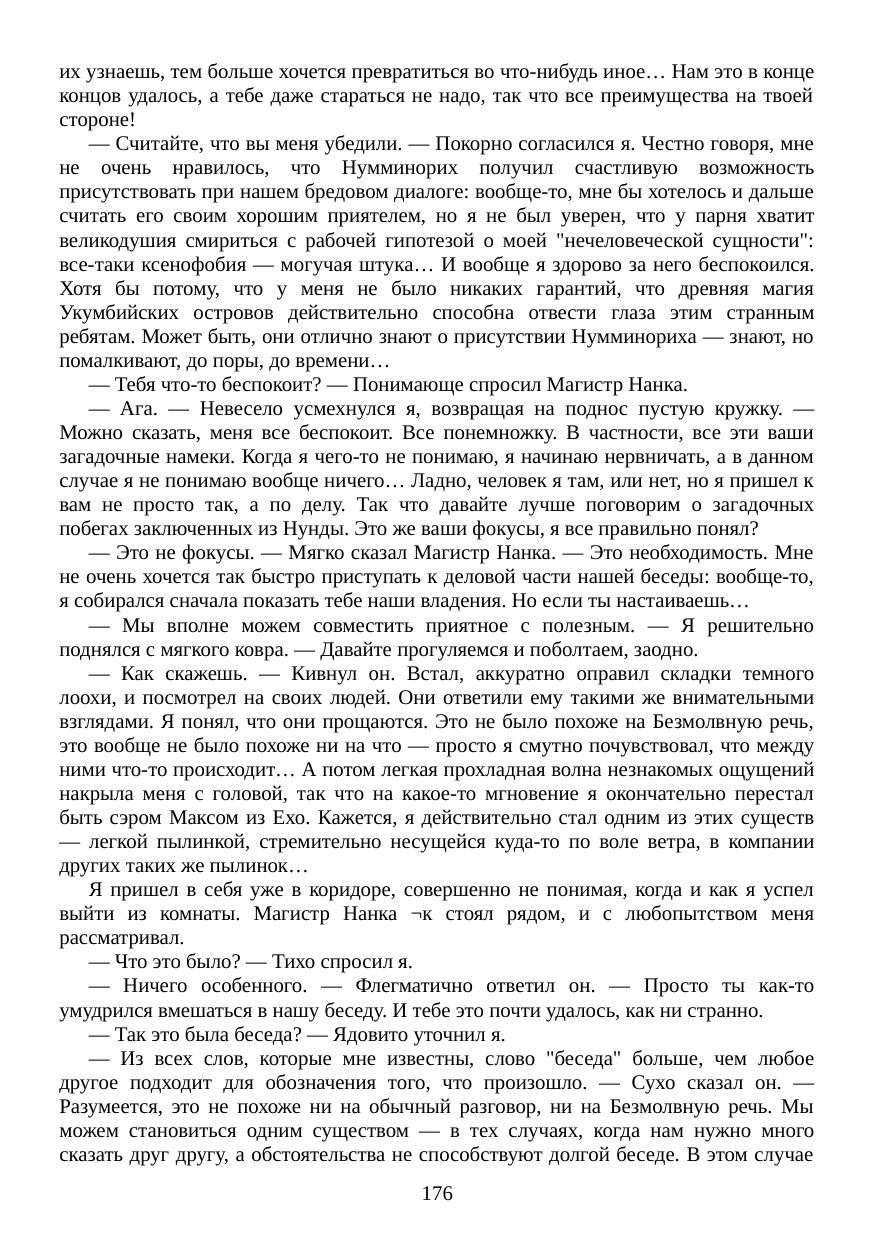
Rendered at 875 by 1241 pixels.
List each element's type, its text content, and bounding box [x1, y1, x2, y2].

text — Это не фокусы. — Мягко сказал Магистр Нанка. — Это необходимость. Мне не очень хочется так быстро приступать к деловой части нашей беседы: вообще-то, я собирался сначала показать тебе наши владения. Но если ты настаиваешь… [59, 540, 815, 612]
text — Что это было? — Тихо спросил я. [59, 949, 815, 973]
text — Ага. — Невесело усмехнулся я, возвращая на поднос пустую кружку. — Можно сказать, меня все беспокоит. Все понемножку. В частности, все эти ваши загадочные намеки. Когда я чего-то не понимаю, я начинаю нервничать, а в данном случае я не понимаю вообще ничего… Ладно, человек я там, или нет, но я пришел к вам не просто так, а по делу. Так что давайте лучше поговорим о загадочных побегах заключенных из Нунды. Это же ваши фокусы, я все правильно понял? [59, 396, 815, 540]
text — Считайте, что вы меня убедили. — Покорно согласился я. Честно говоря, мне не очень нравилось, что Нумминорих получил счастливую возможность присутствовать при нашем бредовом диалоге: вообще-то, мне бы хотелось и дальше считать его своим хорошим приятелем, но я не был уверен, что у парня хватит великодушия смириться с рабочей гипотезой о моей "нечеловеческой сущности": все-таки ксенофобия — могучая штука… И вообще я здорово за него беспокоился. Хотя бы потому, что у меня не было никаких гарантий, что древняя магия Укумбийских островов действительно способна отвести глаза этим странным ребятам. Может быть, они отлично знают о присутствии Нумминориха — знают, но помалкивают, до поры, до времени… [59, 131, 815, 372]
text — Из всех слов, которые мне известны, слово "беседа" больше, чем любое другое подходит для обозначения того, что произошло. — Сухо сказал он. — Разумеется, это не похоже ни на обычный разговор, ни на Безмолвную речь. Мы можем становиться одним существом — в тех случаях, когда нам нужно много сказать друг другу, а обстоятельства не способствуют долгой беседе. В этом случае [59, 1046, 815, 1166]
text Я пришел в себя уже в коридоре, совершенно не понимая, когда и как я успел выйти из комнаты. Магистр Нанка ¬к стоял рядом, и с любопытством меня рассматривал. [59, 877, 815, 949]
text — Ничего особенного. — Флегматично ответил он. — Просто ты как-то умудрился вмешаться в нашу беседу. И тебе это почти удалось, как ни странно. [59, 973, 815, 1022]
text их узнаешь, тем больше хочется превратиться во что-нибудь иное… Нам это в конце концов удалось, а тебе даже стараться не надо, так что все преимущества на твоей стороне! [59, 59, 815, 131]
text — Тебя что-то беспокоит? — Понимающе спросил Магистр Нанка. [59, 372, 815, 396]
text — Так это была беседа? — Ядовито уточнил я. [59, 1022, 815, 1046]
text — Мы вполне можем совместить приятное с полезным. — Я решительно поднялся с мягкого ковра. — Давайте прогуляемся и поболтаем, заодно. [59, 612, 815, 661]
text — Как скажешь. — Кивнул он. Встал, аккуратно оправил складки темного лоохи, и посмотрел на своих людей. Они ответили ему такими же внимательными взглядами. Я понял, что они прощаются. Это не было похоже на Безмолвную речь, это вообще не было похоже ни на что — просто я смутно почувствовал, что между ними что-то происходит… А потом легкая прохладная волна незнакомых ощущений накрыла меня с головой, так что на какое-то мгновение я окончательно перестал быть сэром Максом из Ехо. Кажется, я действительно стал одним из этих существ — легкой пылинкой, стремительно несущейся куда-то по воле ветра, в компании других таких же пылинок… [59, 661, 815, 877]
